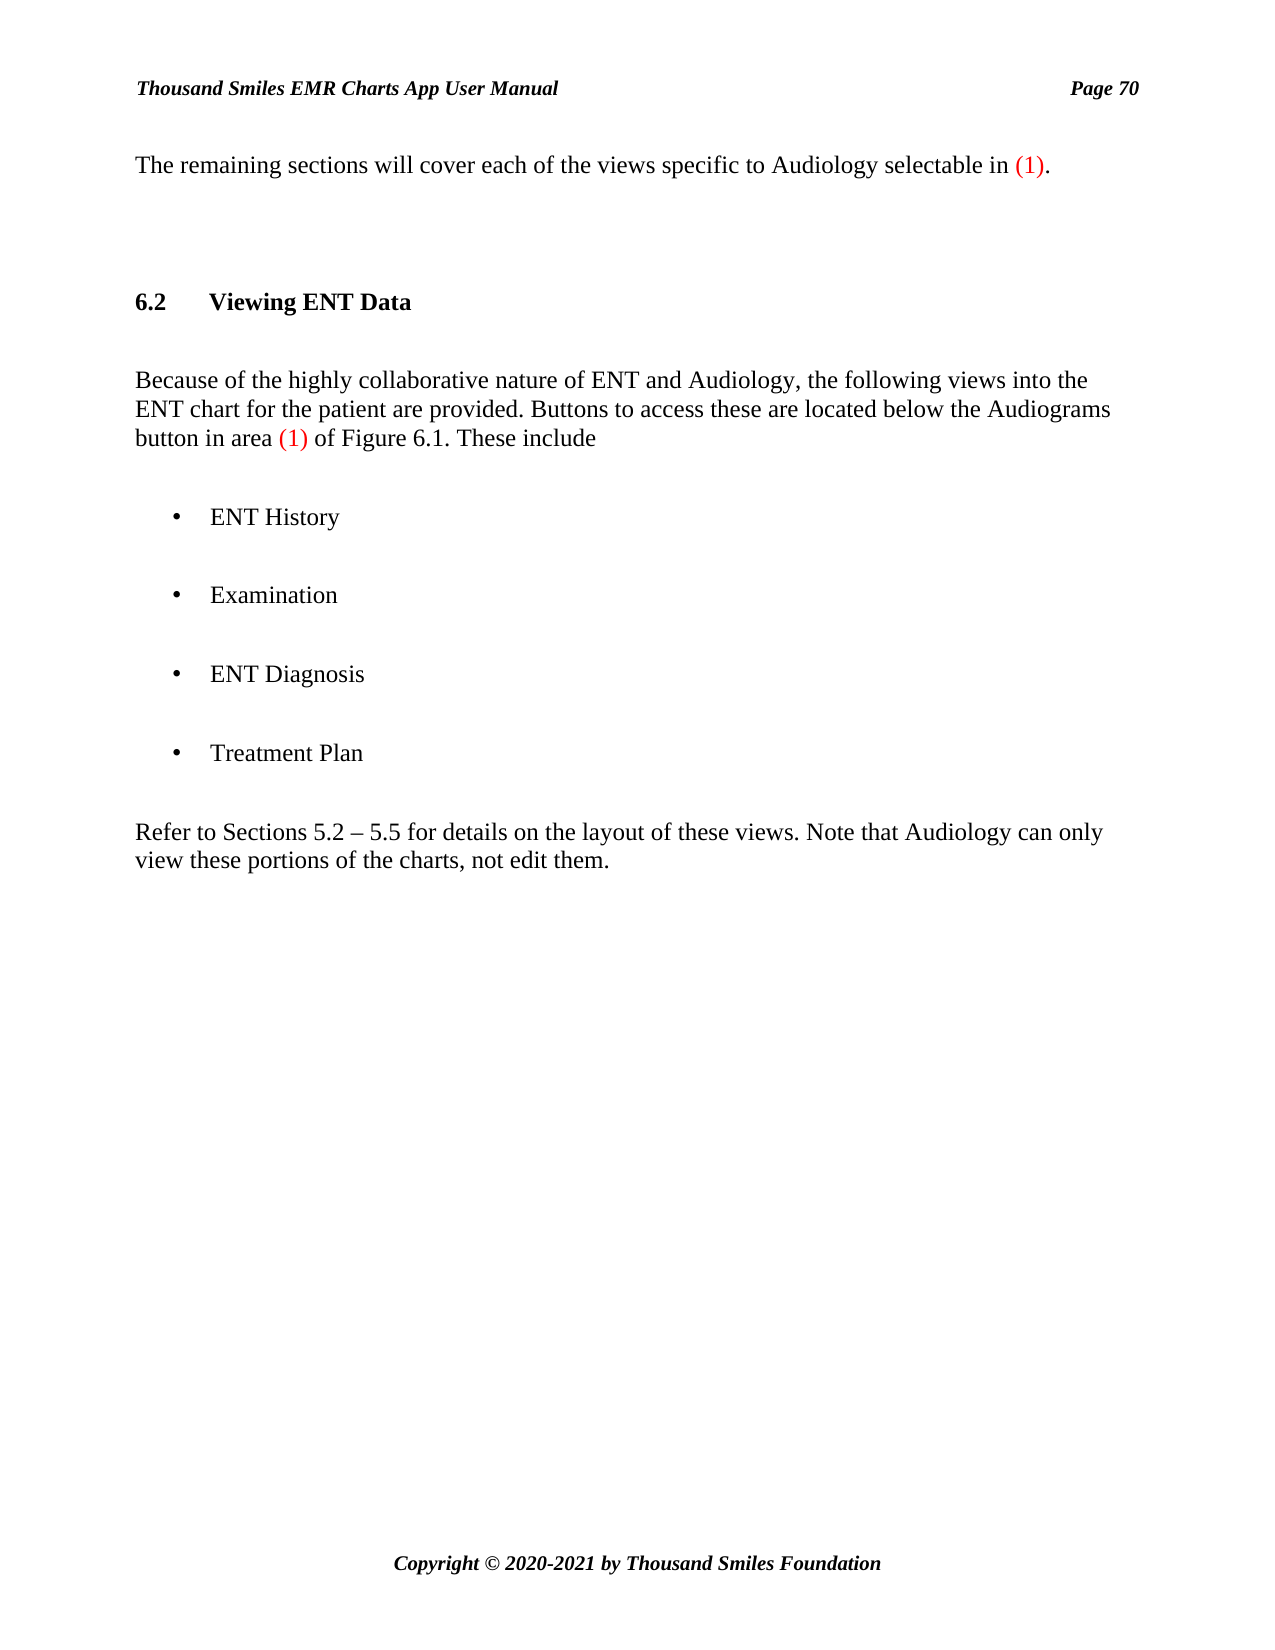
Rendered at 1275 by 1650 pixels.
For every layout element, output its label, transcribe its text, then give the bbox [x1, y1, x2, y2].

text Refer to Sections 5.2 – 5.5 for details on the layout of these views. Note that Audiology can only view these portions of the charts, not edit them. [135, 817, 1140, 874]
list Examination [172, 580, 1140, 609]
list ENT History [172, 502, 1140, 530]
list Treatment Plan [172, 738, 1140, 767]
subtitle Viewing ENT Data [135, 287, 1140, 315]
list ENT Diagnosis [172, 659, 1140, 688]
text Because of the highly collaborative nature of ENT and Audiology, the following views into the ENT chart for the patient are provided. Buttons to access these are located below the Audiograms button in area (1) of Figure 6.1. These include [135, 365, 1140, 452]
text The remaining sections will cover each of the views specific to Audiology selectable in (1). [135, 150, 1140, 179]
